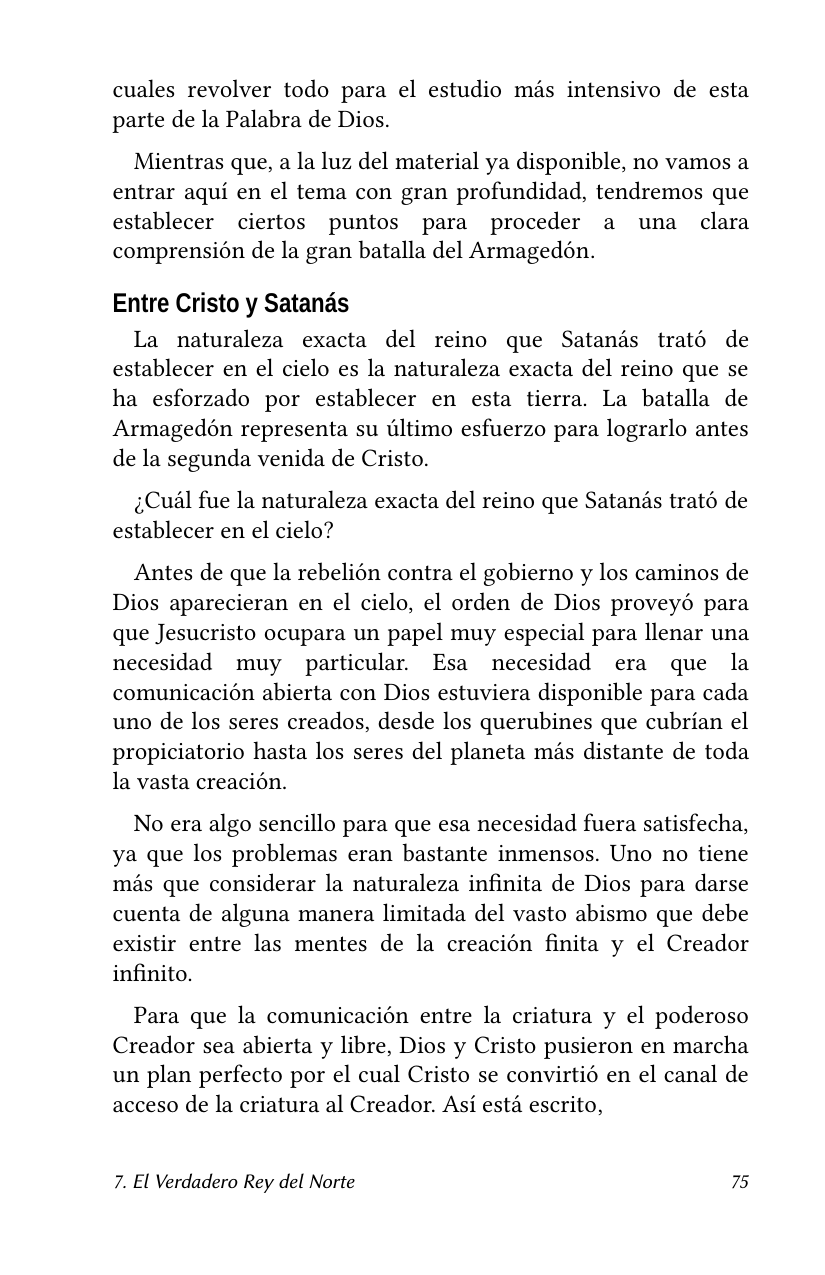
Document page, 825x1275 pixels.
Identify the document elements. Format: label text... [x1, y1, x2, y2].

text ¿Cuál fue la naturaleza exacta del reino que Satanás trató de establecer en el cielo? [112, 486, 750, 544]
text Antes de que la rebelión contra el gobierno y los caminos de Dios aparecieran en el cielo, el orden de Dios proveyó para que Jesucristo ocupara un papel muy especial para llenar una necesidad muy particular. Esa necesidad era que la comunicación abierta con Dios estuviera disponible para cada uno de los seres creados, desde los querubines que cubrían el propiciatorio hasta los seres del planeta más distante de toda la vasta creación. [112, 558, 750, 796]
subtitle Entre Cristo y Satanás [112, 287, 750, 318]
text La naturaleza exacta del reino que Satanás trató de establecer en el cielo es la naturaleza exacta del reino que se ha esforzado por establecer en esta tierra. La batalla de Armagedón representa su último esfuerzo para lograrlo antes de la segunda venida de Cristo. [112, 324, 750, 473]
text No era algo sencillo para que esa necesidad fuera satisfecha, ya que los problemas eran bastante inmensos. Uno no tiene más que considerar la naturaleza infinita de Dios para darse cuenta de alguna manera limitada del vasto abismo que debe existir entre las mentes de la creación finita y el Creador infinito. [112, 809, 750, 987]
text Mientras que, a la luz del material ya disponible, no vamos a entrar aquí en el tema con gran profundidad, tendremos que establecer ciertos puntos para proceder a una clara comprensión de la gran batalla del Armagedón. [112, 147, 750, 265]
text cuales revolver todo para el estudio más intensivo de esta parte de la Palabra de Dios. [112, 75, 750, 133]
text Para que la comunicación entre la criatura y el poderoso Creador sea abierta y libre, Dios y Cristo pusieron en marcha un plan perfecto por el cual Cristo se convirtió en el canal de acceso de la criatura al Creador. Así está escrito, [112, 1001, 750, 1119]
